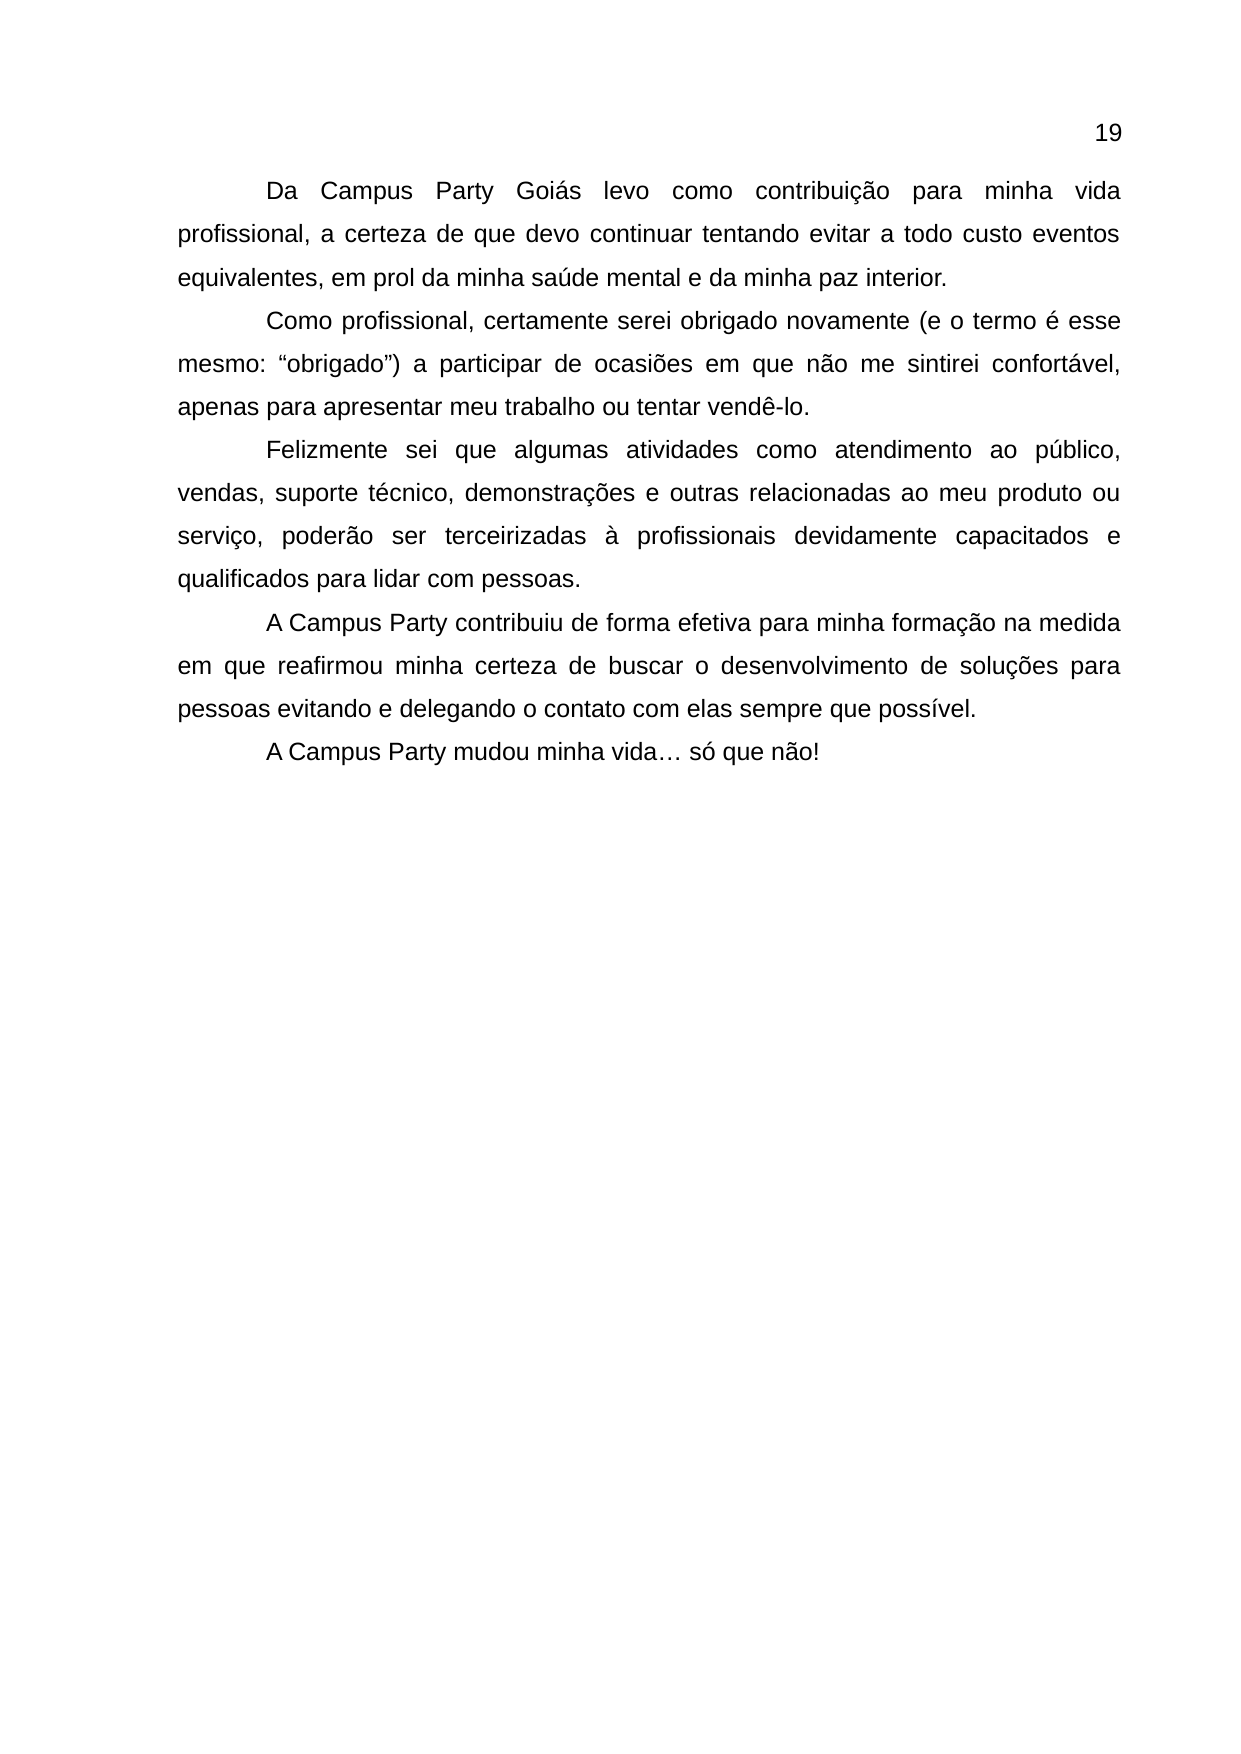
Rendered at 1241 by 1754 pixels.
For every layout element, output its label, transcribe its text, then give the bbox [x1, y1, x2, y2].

text A Campus Party contribuiu de forma efetiva para minha formação na medida em que reafirmou minha certeza de buscar o desenvolvimento de soluções para pessoas evitando e delegando o contato com elas sempre que possível. [177, 608, 1122, 723]
text A Campus Party mudou minha vida… só que não! [177, 737, 1122, 766]
text Da Campus Party Goiás levo como contribuição para minha vida profissional, a certeza de que devo continuar tentando evitar a todo custo eventos equivalentes, em prol da minha saúde mental e da minha paz interior. [177, 176, 1122, 291]
text Felizmente sei que algumas atividades como atendimento ao público, vendas, suporte técnico, demonstrações e outras relacionadas ao meu produto ou serviço, poderão ser terceirizadas à profissionais devidamente capacitados e qualificados para lidar com pessoas. [177, 435, 1122, 593]
text Como profissional, certamente serei obrigado novamente (e o termo é esse mesmo: “obrigado”) a participar de ocasiões em que não me sintirei confortável, apenas para apresentar meu trabalho ou tentar vendê-lo. [177, 306, 1122, 421]
